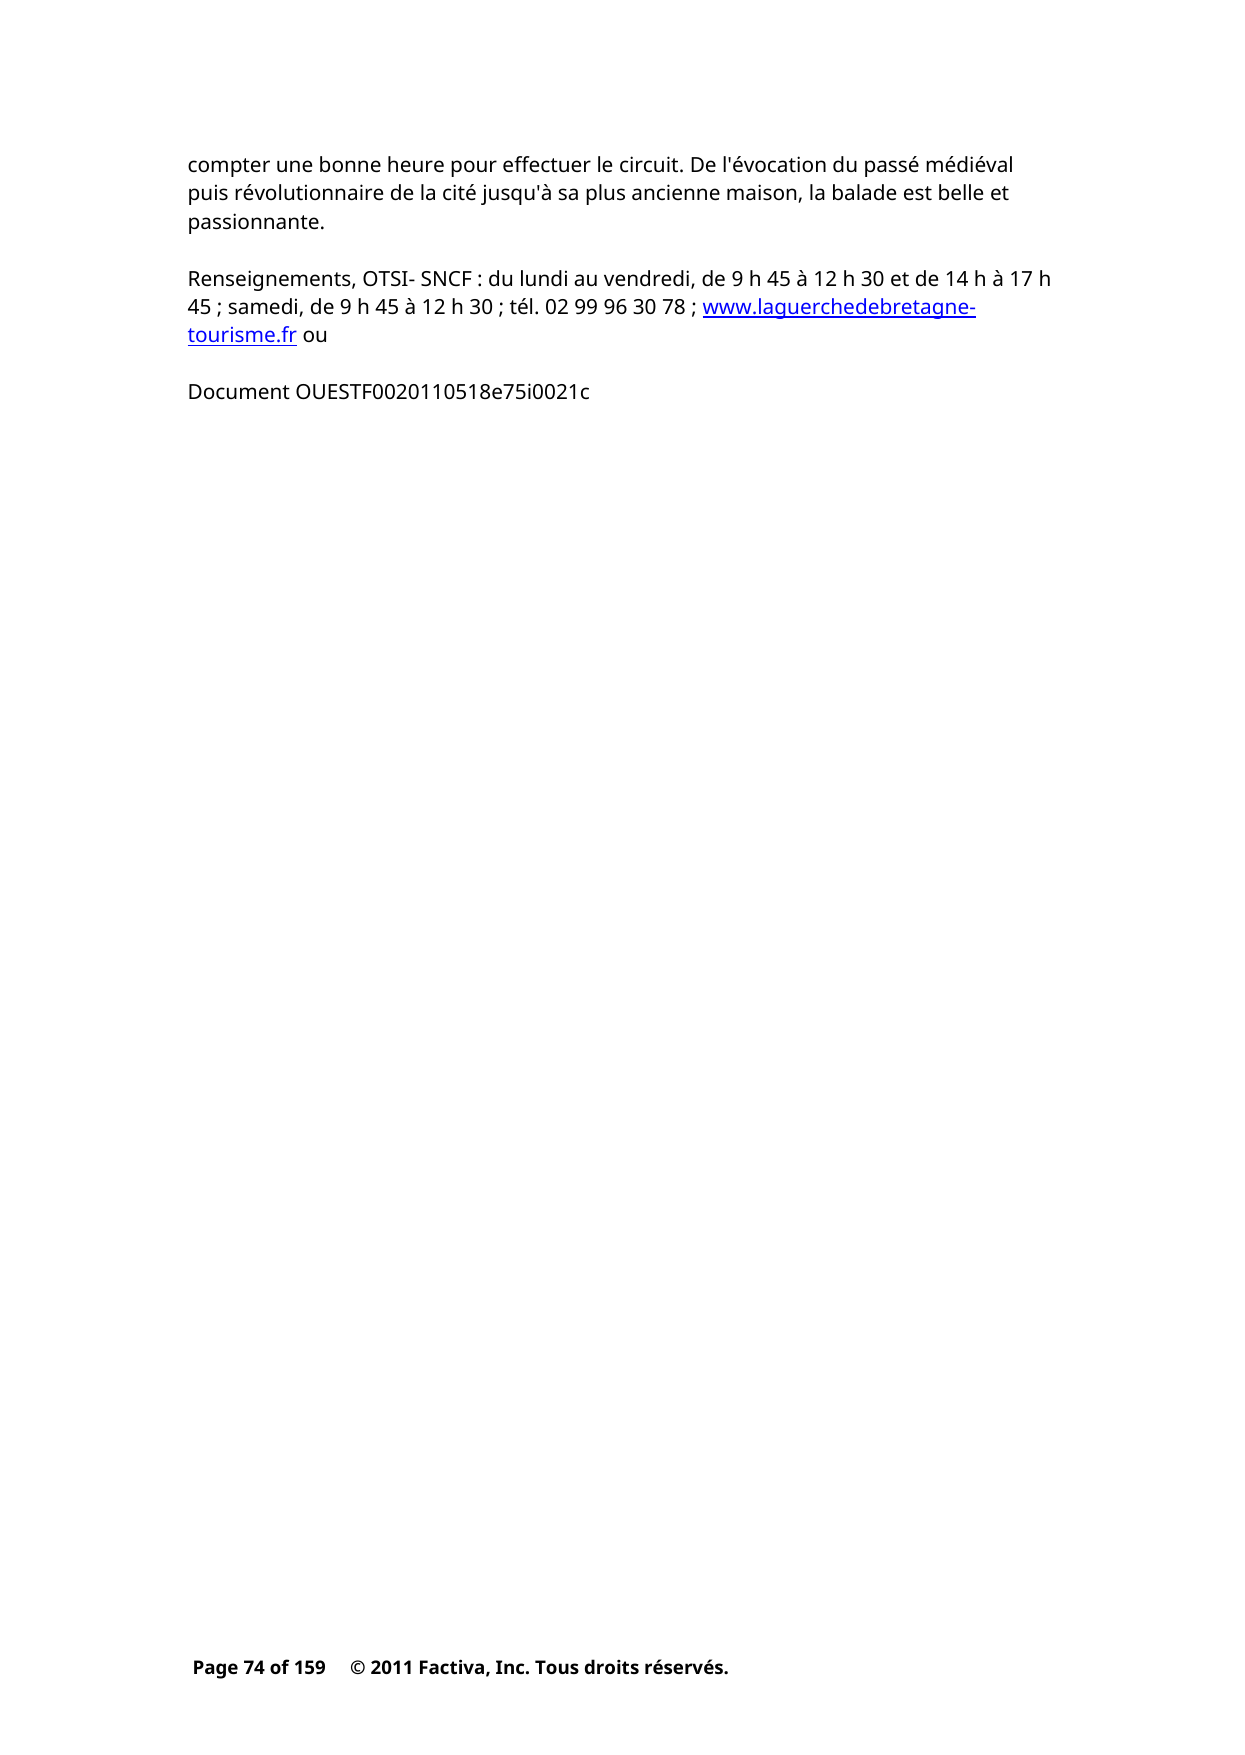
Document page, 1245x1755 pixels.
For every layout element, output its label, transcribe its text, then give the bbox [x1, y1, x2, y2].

text Document OUESTF0020110518e75i0021c [187, 377, 1057, 406]
text compter une bonne heure pour effectuer le circuit. De l'évocation du passé médiéval puis révolutionnaire de la cité jusqu'à sa plus ancienne maison, la balade est belle et passionnante. [187, 150, 1057, 235]
text Renseignements, OTSI- SNCF : du lundi au vendredi, de 9 h 45 à 12 h 30 et de 14 h à 17 h 45 ; samedi, de 9 h 45 à 12 h 30 ; tél. 02 99 96 30 78 ; www.laguerchedebretagne-tourisme.fr ou [187, 264, 1057, 349]
